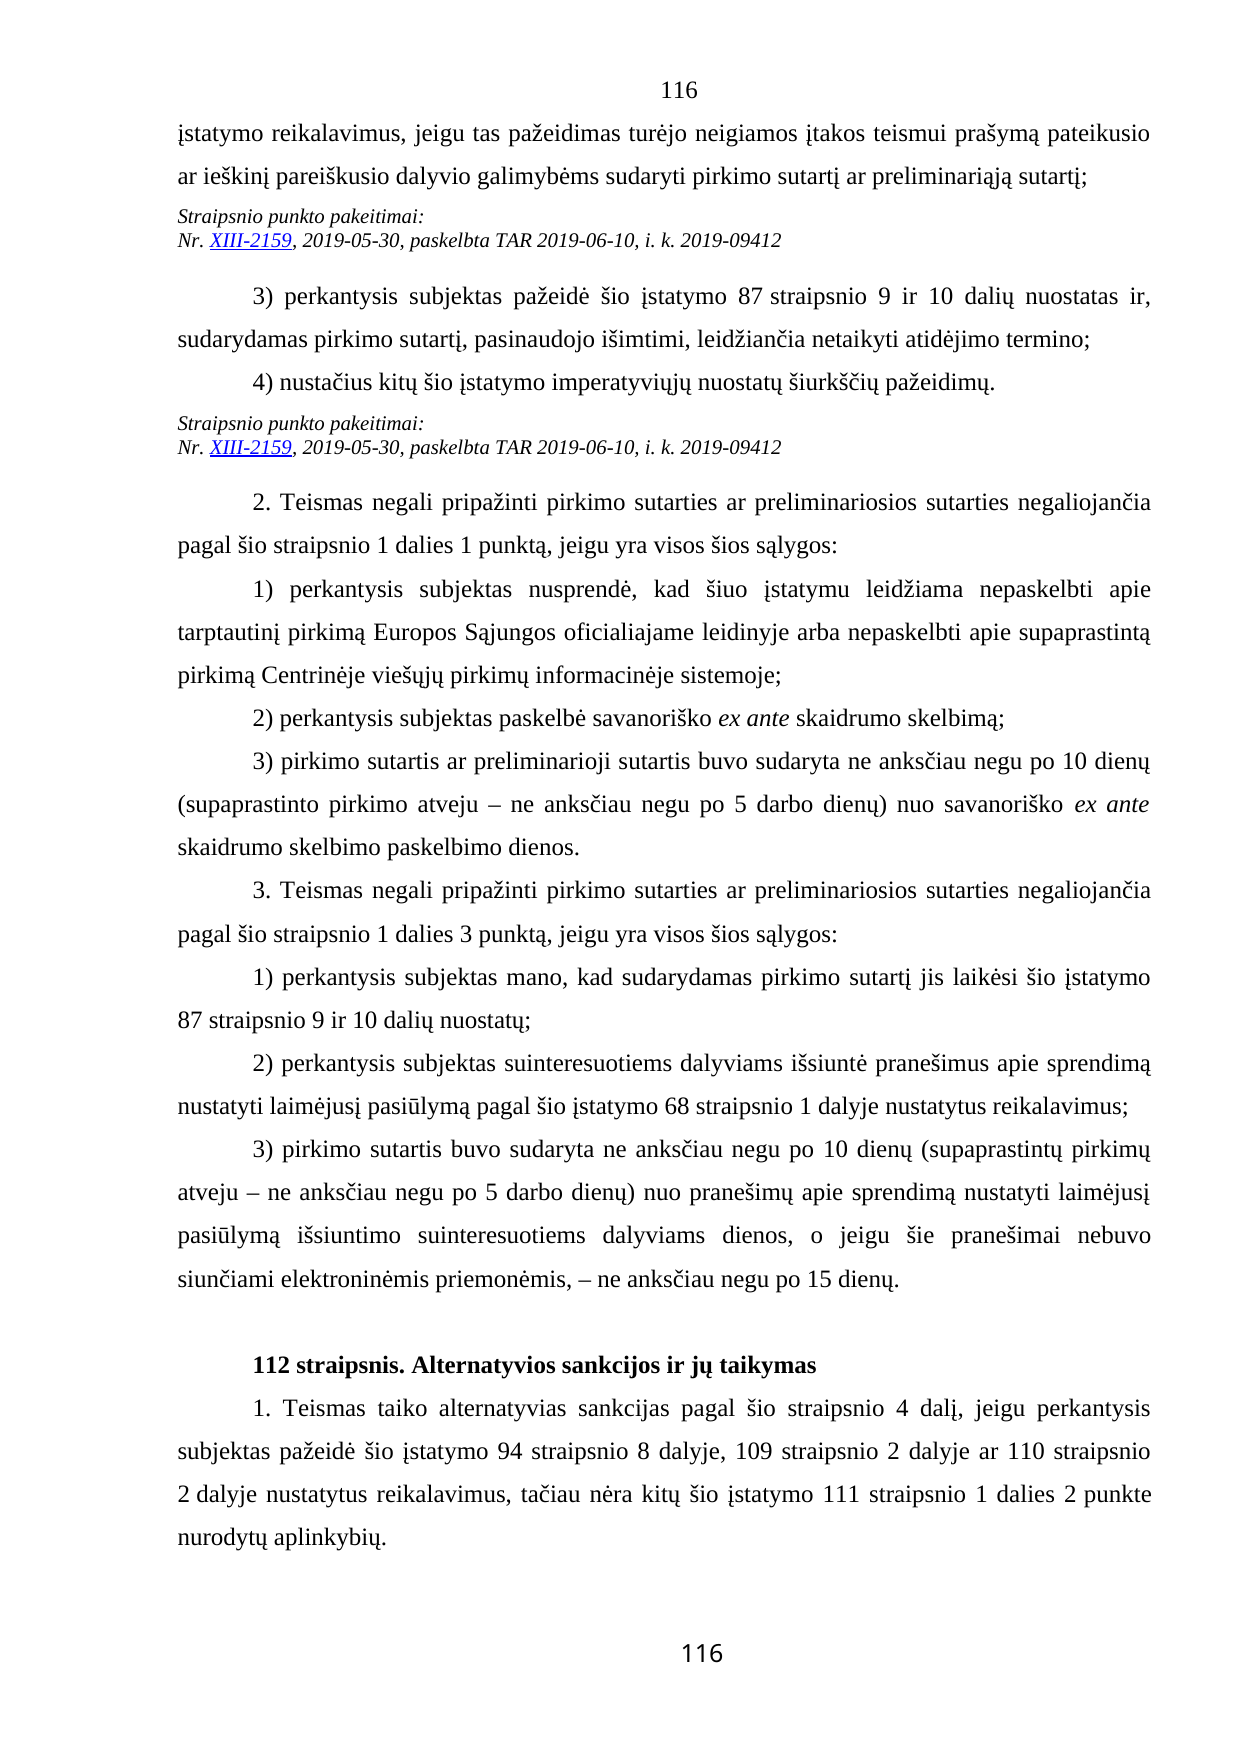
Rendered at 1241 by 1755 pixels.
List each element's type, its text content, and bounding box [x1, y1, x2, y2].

text 2) perkantysis subjektas suinteresuotiems dalyviams išsiuntė pranešimus apie sprendimą nustatyti laimėjusį pasiūlymą pagal šio įstatymo 68 straipsnio 1 dalyje nustatytus reikalavimus; [177, 1048, 1152, 1120]
text 4) nustačius kitų šio įstatymo imperatyviųjų nuostatų šiurkščių pažeidimų. [177, 367, 1152, 396]
text 1) perkantysis subjektas nusprendė, kad šiuo įstatymu leidžiama nepaskelbti apie tarptautinį pirkimą Europos Sąjungos oficialiajame leidinyje arba nepaskelbti apie supaprastintą pirkimą Centrinėje viešųjų pirkimų informacinėje sistemoje; [177, 574, 1152, 689]
text 3) pirkimo sutartis ar preliminarioji sutartis buvo sudaryta ne anksčiau negu po 10 dienų (supaprastinto pirkimo atveju – ne anksčiau negu po 5 darbo dienų) nuo savanoriško ex ante skaidrumo skelbimo paskelbimo dienos. [177, 746, 1152, 861]
text 2) perkantysis subjektas paskelbė savanoriško ex ante skaidrumo skelbimą; [177, 703, 1152, 732]
text įstatymo reikalavimus, jeigu tas pažeidimas turėjo neigiamos įtakos teismui prašymą pateikusio ar ieškinį pareiškusio dalyvio galimybėms sudaryti pirkimo sutartį ar preliminariąją sutartį; [177, 118, 1152, 190]
text Straipsnio punkto pakeitimai: [177, 204, 1152, 228]
text 2. Teismas negali pripažinti pirkimo sutarties ar preliminariosios sutarties negaliojančia pagal šio straipsnio 1 dalies 1 punktą, jeigu yra visos šios sąlygos: [177, 487, 1152, 559]
text 3) pirkimo sutartis buvo sudaryta ne anksčiau negu po 10 dienų (supaprastintų pirkimų atveju – ne anksčiau negu po 5 darbo dienų) nuo pranešimų apie sprendimą nustatyti laimėjusį pasiūlymą išsiuntimo suinteresuotiems dalyviams dienos, o jeigu šie pranešimai nebuvo siunčiami elektroninėmis priemonėmis, – ne anksčiau negu po 15 dienų. [177, 1134, 1152, 1292]
text 112 straipsnis. Alternatyvios sankcijos ir jų taikymas [177, 1350, 1152, 1379]
text 1. Teismas taiko alternatyvias sankcijas pagal šio straipsnio 4 dalį, jeigu perkantysis subjektas pažeidė šio įstatymo 94 straipsnio 8 dalyje, 109 straipsnio 2 dalyje ar 110 straipsnio 2 dalyje nustatytus reikalavimus, tačiau nėra kitų šio įstatymo 111 straipsnio 1 dalies 2 punkte nurodytų aplinkybių. [177, 1393, 1152, 1551]
text Nr. XIII-2159, 2019-05-30, paskelbta TAR 2019-06-10, i. k. 2019-09412 [177, 435, 1152, 459]
text 1) perkantysis subjektas mano, kad sudarydamas pirkimo sutartį jis laikėsi šio įstatymo 87 straipsnio 9 ir 10 dalių nuostatų; [177, 962, 1152, 1034]
text Straipsnio punkto pakeitimai: [177, 411, 1152, 435]
text 3. Teismas negali pripažinti pirkimo sutarties ar preliminariosios sutarties negaliojančia pagal šio straipsnio 1 dalies 3 punktą, jeigu yra visos šios sąlygos: [177, 876, 1152, 947]
text Nr. XIII-2159, 2019-05-30, paskelbta TAR 2019-06-10, i. k. 2019-09412 [177, 228, 1152, 252]
text 3) perkantysis subjektas pažeidė šio įstatymo 87 straipsnio 9 ir 10 dalių nuostatas ir, sudarydamas pirkimo sutartį, pasinaudojo išimtimi, leidžiančia netaikyti atidėjimo termino; [177, 281, 1152, 353]
